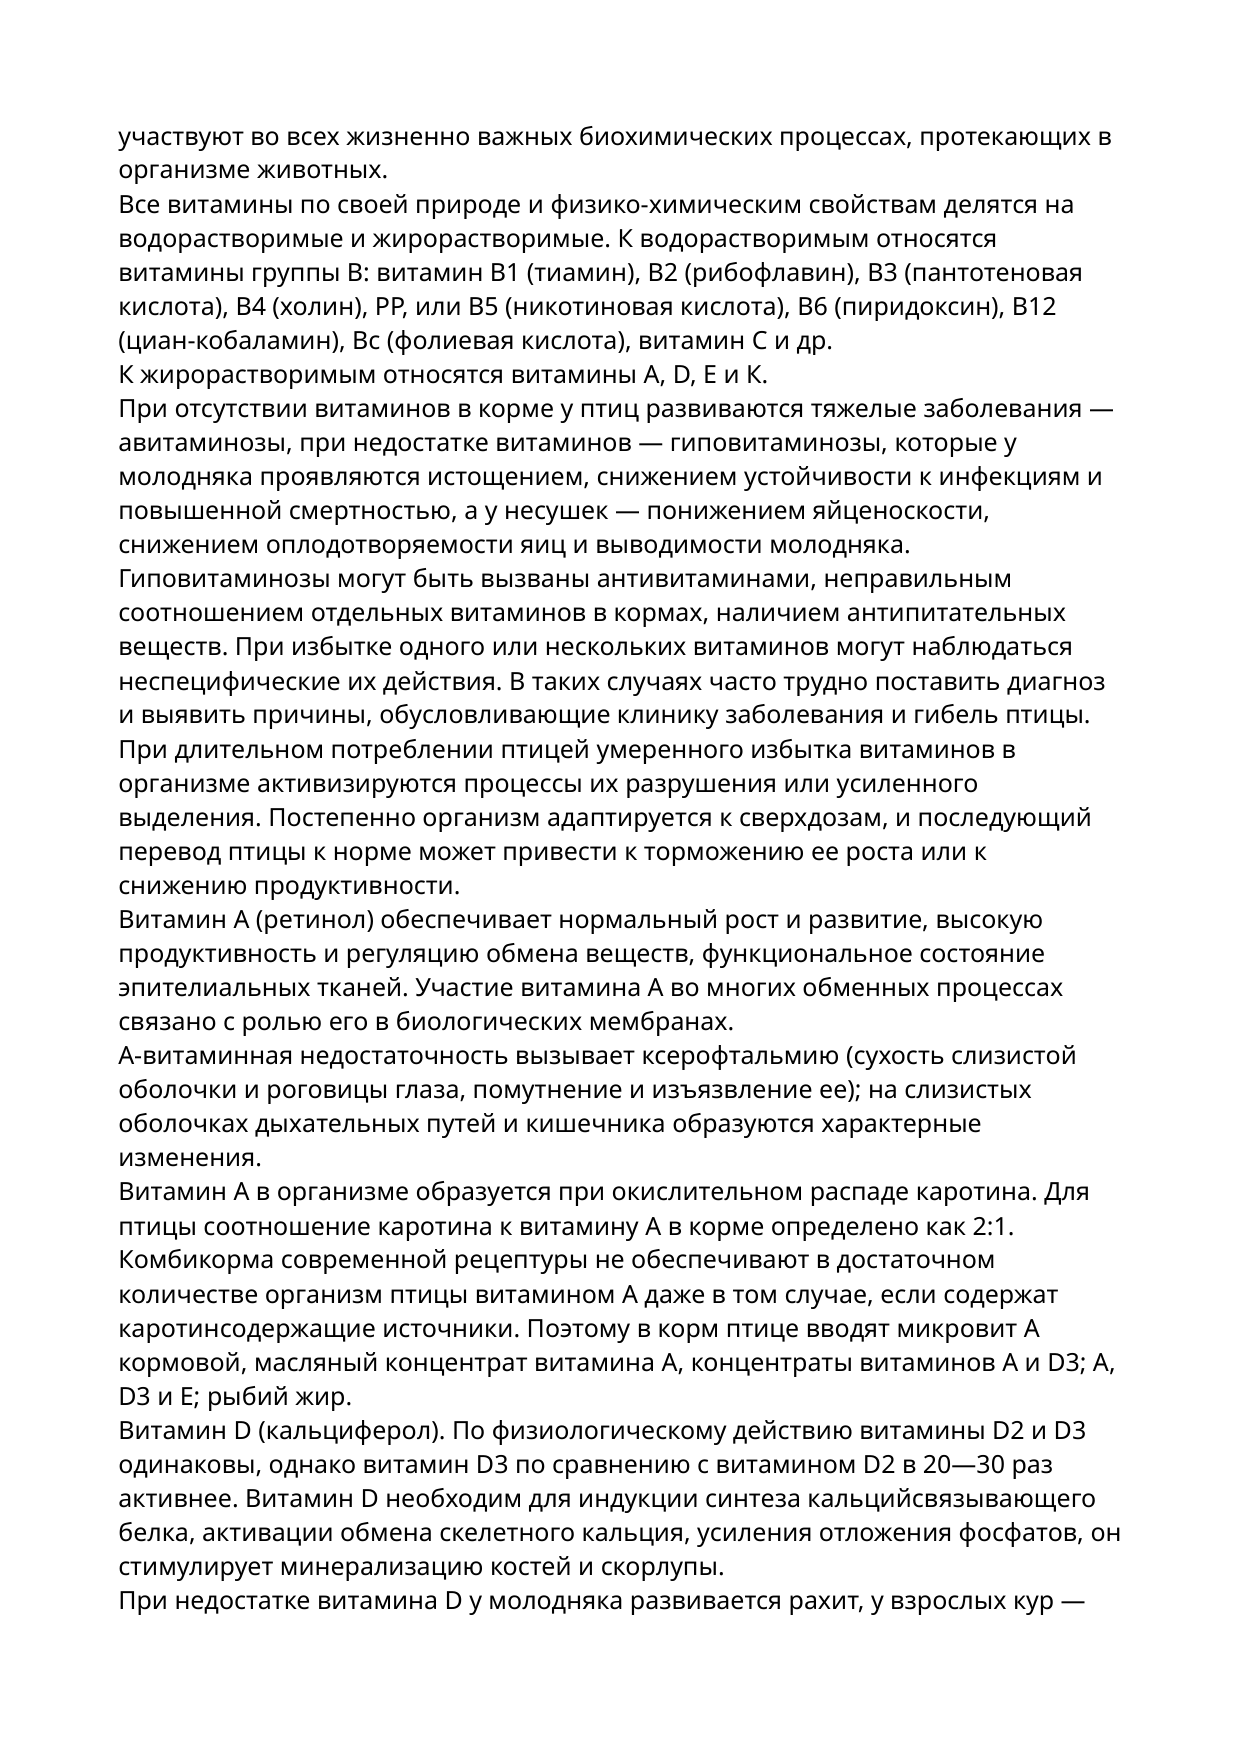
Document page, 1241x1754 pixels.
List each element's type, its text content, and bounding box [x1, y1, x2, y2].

text участвуют во всех жизненно важных биохимических процессах, протекающих в организме животных. Все витамины по своей природе и физико-химическим свойствам делятся на водорастворимые и жирорастворимые. К водорастворимым относятся витамины группы В: витамин B1 (тиамин), B2 (рибофлавин), B3 (пантотеновая кислота), B4 (холин), PP, или B5 (никотиновая кислота), B6 (пиридоксин), B12 (циан-кобаламин), Bс (фолиевая кислота), витамин С и др. К жирорастворимым относятся витамины A, D, E и К. При отсутствии витаминов в корме у птиц развиваются тяжелые заболевания — авитаминозы, при недостатке витаминов — гиповитаминозы, которые у молодняка проявляются истощением, снижением устойчивости к инфекциям и повышенной смертностью, а у несушек — понижением яйценоскости, снижением оплодотворяемости яиц и выводимости молодняка. Гиповитаминозы могут быть вызваны антивитаминами, неправильным соотношением отдельных витаминов в кормах, наличием антипитательных веществ. При избытке одного или нескольких витаминов могут наблюдаться неспецифические их действия. В таких случаях часто трудно поставить диагноз и выявить причины, обусловливающие клинику заболевания и гибель птицы. При длительном потреблении птицей умеренного избытка витаминов в организме активизируются процессы их разрушения или усиленного выделения. Постепенно организм адаптируется к сверхдозам, и последующий перевод птицы к норме может привести к торможению ее роста или к снижению продуктивности. Витамин А (ретинол) обеспечивает нормальный рост и развитие, высокую продуктивность и регуляцию обмена веществ, функциональное состояние эпителиальных тканей. Участие витамина А во многих обменных процессах связано с ролью его в биологических мембранах. А-витаминная недостаточность вызывает ксерофтальмию (сухость слизистой оболочки и роговицы глаза, помутнение и изъязвление ее); на слизистых оболочках дыхательных путей и кишечника образуются характерные изменения. Витамин А в организме образуется при окислительном распаде каротина. Для птицы соотношение каротина к витамину А в корме определено как 2:1. Комбикорма современной рецептуры не обеспечивают в достаточном количестве организм птицы витамином А даже в том случае, если содержат каротинсодержащие источники. Поэтому в корм птице вводят микровит А кормовой, масляный концентрат витамина А, концентраты витаминов А и D3; A, D3 и Е; рыбий жир. Витамин D (кальциферол). По физиологическому действию витамины D2 и D3 одинаковы, однако витамин D3 по сравнению с витамином D2 в 20—30 раз активнее. Витамин D необходим для индукции синтеза кальцийсвязывающего белка, активации обмена скелетного кальция, усиления отложения фосфатов, он стимулирует минерализацию костей и скорлупы. При недостатке витамина D у молодняка развивается рахит, у взрослых кур — [118, 118, 1122, 1617]
